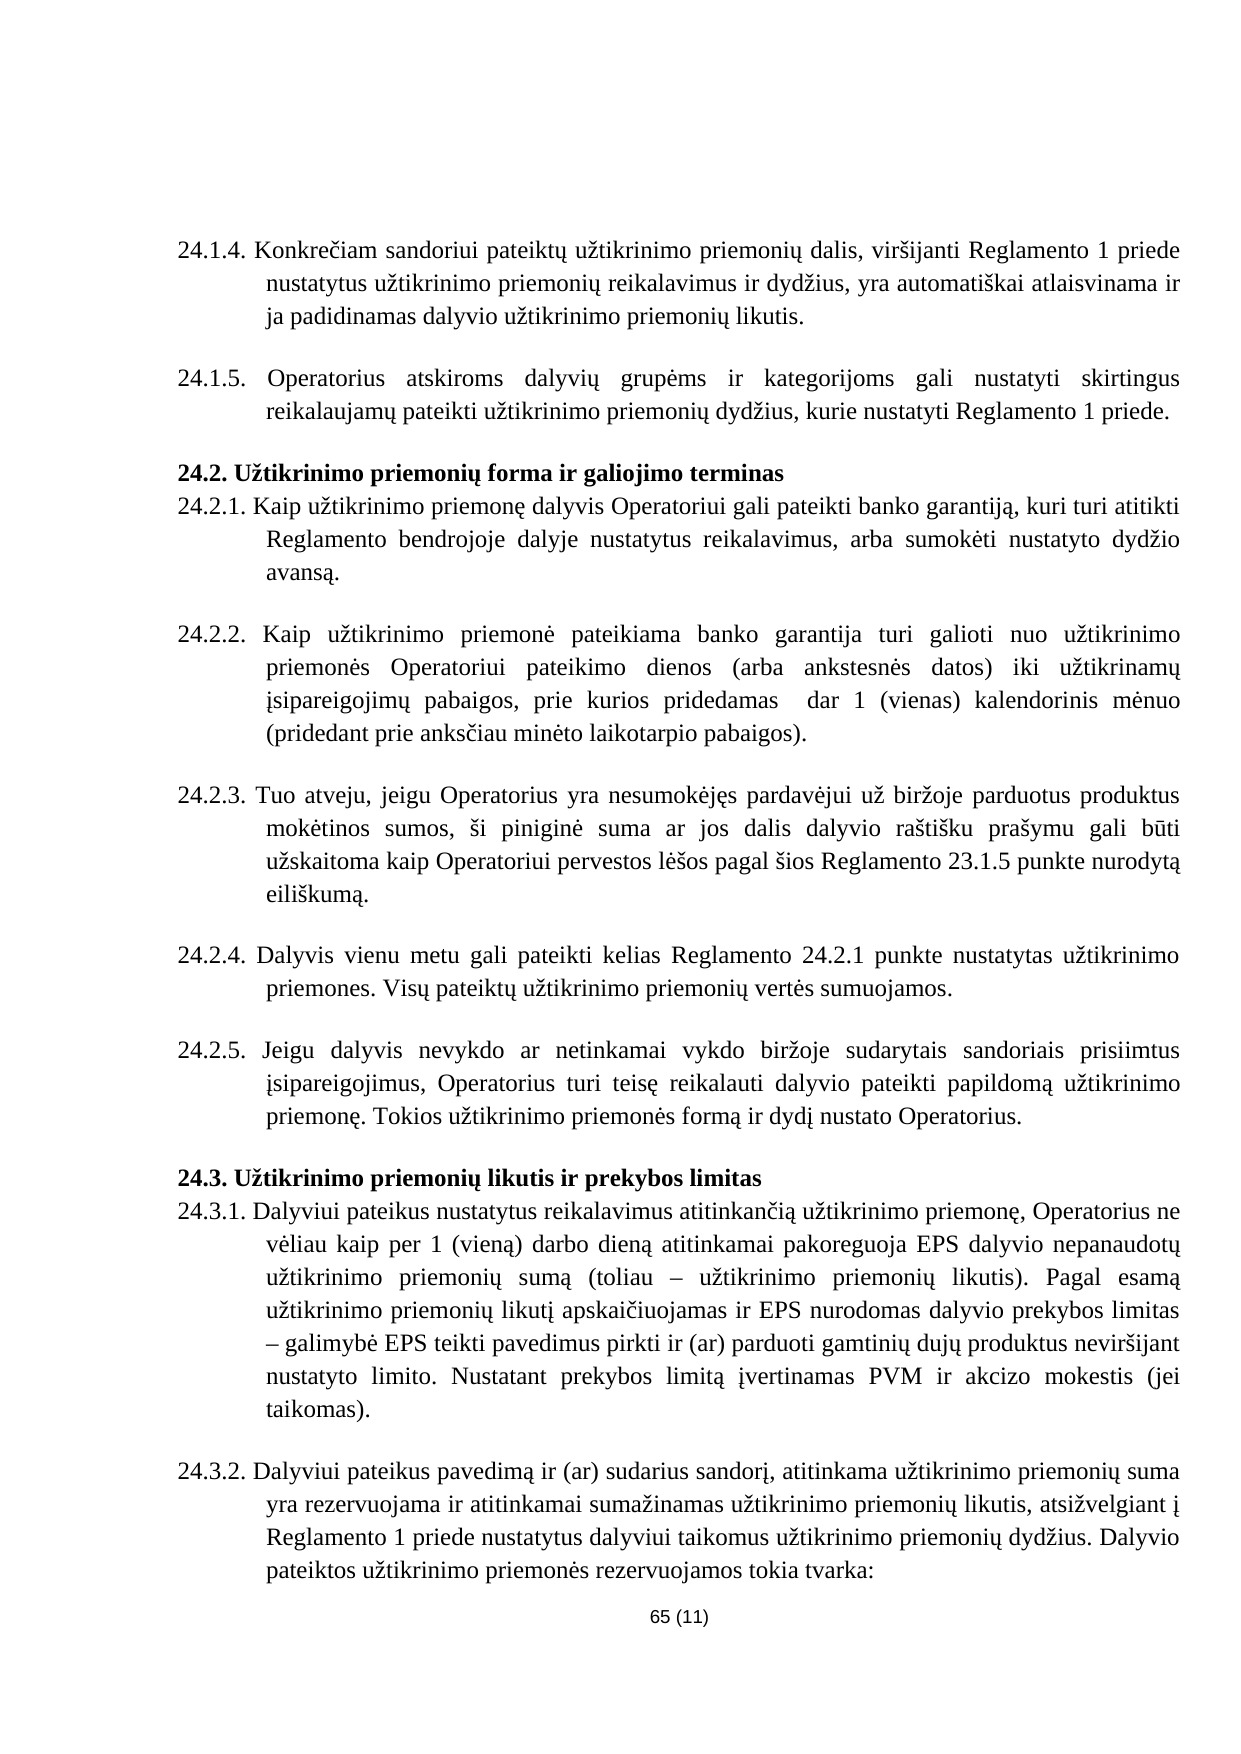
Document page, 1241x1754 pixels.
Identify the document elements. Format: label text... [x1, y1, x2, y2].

text 24.2.1. Kaip užtikrinimo priemonę dalyvis Operatoriui gali pateikti banko garantiją, kuri turi atitikti Reglamento bendrojoje dalyje nustatytus reikalavimus, arba sumokėti nustatyto dydžio avansą. [177, 491, 1181, 586]
text 24.2.2. Kaip užtikrinimo priemonė pateikiama banko garantija turi galioti nuo užtikrinimo priemonės Operatoriui pateikimo dienos (arba ankstesnės datos) iki užtikrinamų įsipareigojimų pabaigos, prie kurios pridedamas dar 1 (vienas) kalendorinis mėnuo (pridedant prie anksčiau minėto laikotarpio pabaigos). [177, 619, 1181, 747]
text 24.2. Užtikrinimo priemonių forma ir galiojimo terminas [177, 458, 1181, 487]
text 24.1.5. Operatorius atskiroms dalyvių grupėms ir kategorijoms gali nustatyti skirtingus reikalaujamų pateikti užtikrinimo priemonių dydžius, kurie nustatyti Reglamento 1 priede. [177, 363, 1181, 425]
text 24.2.5. Jeigu dalyvis nevykdo ar netinkamai vykdo biržoje sudarytais sandoriais prisiimtus įsipareigojimus, Operatorius turi teisę reikalauti dalyvio pateikti papildomą užtikrinimo priemonę. Tokios užtikrinimo priemonės formą ir dydį nustato Operatorius. [177, 1035, 1181, 1130]
text 24.3.1. Dalyviui pateikus nustatytus reikalavimus atitinkančią užtikrinimo priemonę, Operatorius ne vėliau kaip per 1 (vieną) darbo dieną atitinkamai pakoreguoja EPS dalyvio nepanaudotų užtikrinimo priemonių sumą (toliau – užtikrinimo priemonių likutis). Pagal esamą užtikrinimo priemonių likutį apskaičiuojamas ir EPS nurodomas dalyvio prekybos limitas – galimybė EPS teikti pavedimus pirkti ir (ar) parduoti gamtinių dujų produktus neviršijant nustatyto limito. Nustatant prekybos limitą įvertinamas PVM ir akcizo mokestis (jei taikomas). [177, 1196, 1181, 1423]
text 24.3. Užtikrinimo priemonių likutis ir prekybos limitas [177, 1163, 1181, 1192]
text 24.3.2. Dalyviui pateikus pavedimą ir (ar) sudarius sandorį, atitinkama užtikrinimo priemonių suma yra rezervuojama ir atitinkamai sumažinamas užtikrinimo priemonių likutis, atsižvelgiant į Reglamento 1 priede nustatytus dalyviui taikomus užtikrinimo priemonių dydžius. Dalyvio pateiktos užtikrinimo priemonės rezervuojamos tokia tvarka: [177, 1456, 1181, 1584]
text 24.2.3. Tuo atveju, jeigu Operatorius yra nesumokėjęs pardavėjui už biržoje parduotus produktus mokėtinos sumos, ši piniginė suma ar jos dalis dalyvio raštišku prašymu gali būti užskaitoma kaip Operatoriui pervestos lėšos pagal šios Reglamento 23.1.5 punkte nurodytą eiliškumą. [177, 780, 1181, 907]
text 24.1.4. Konkrečiam sandoriui pateiktų užtikrinimo priemonių dalis, viršijanti Reglamento 1 priede nustatytus užtikrinimo priemonių reikalavimus ir dydžius, yra automatiškai atlaisvinama ir ja padidinamas dalyvio užtikrinimo priemonių likutis. [177, 235, 1181, 330]
text 24.2.4. Dalyvis vienu metu gali pateikti kelias Reglamento 24.2.1 punkte nustatytas užtikrinimo priemones. Visų pateiktų užtikrinimo priemonių vertės sumuojamos. [177, 941, 1181, 1002]
